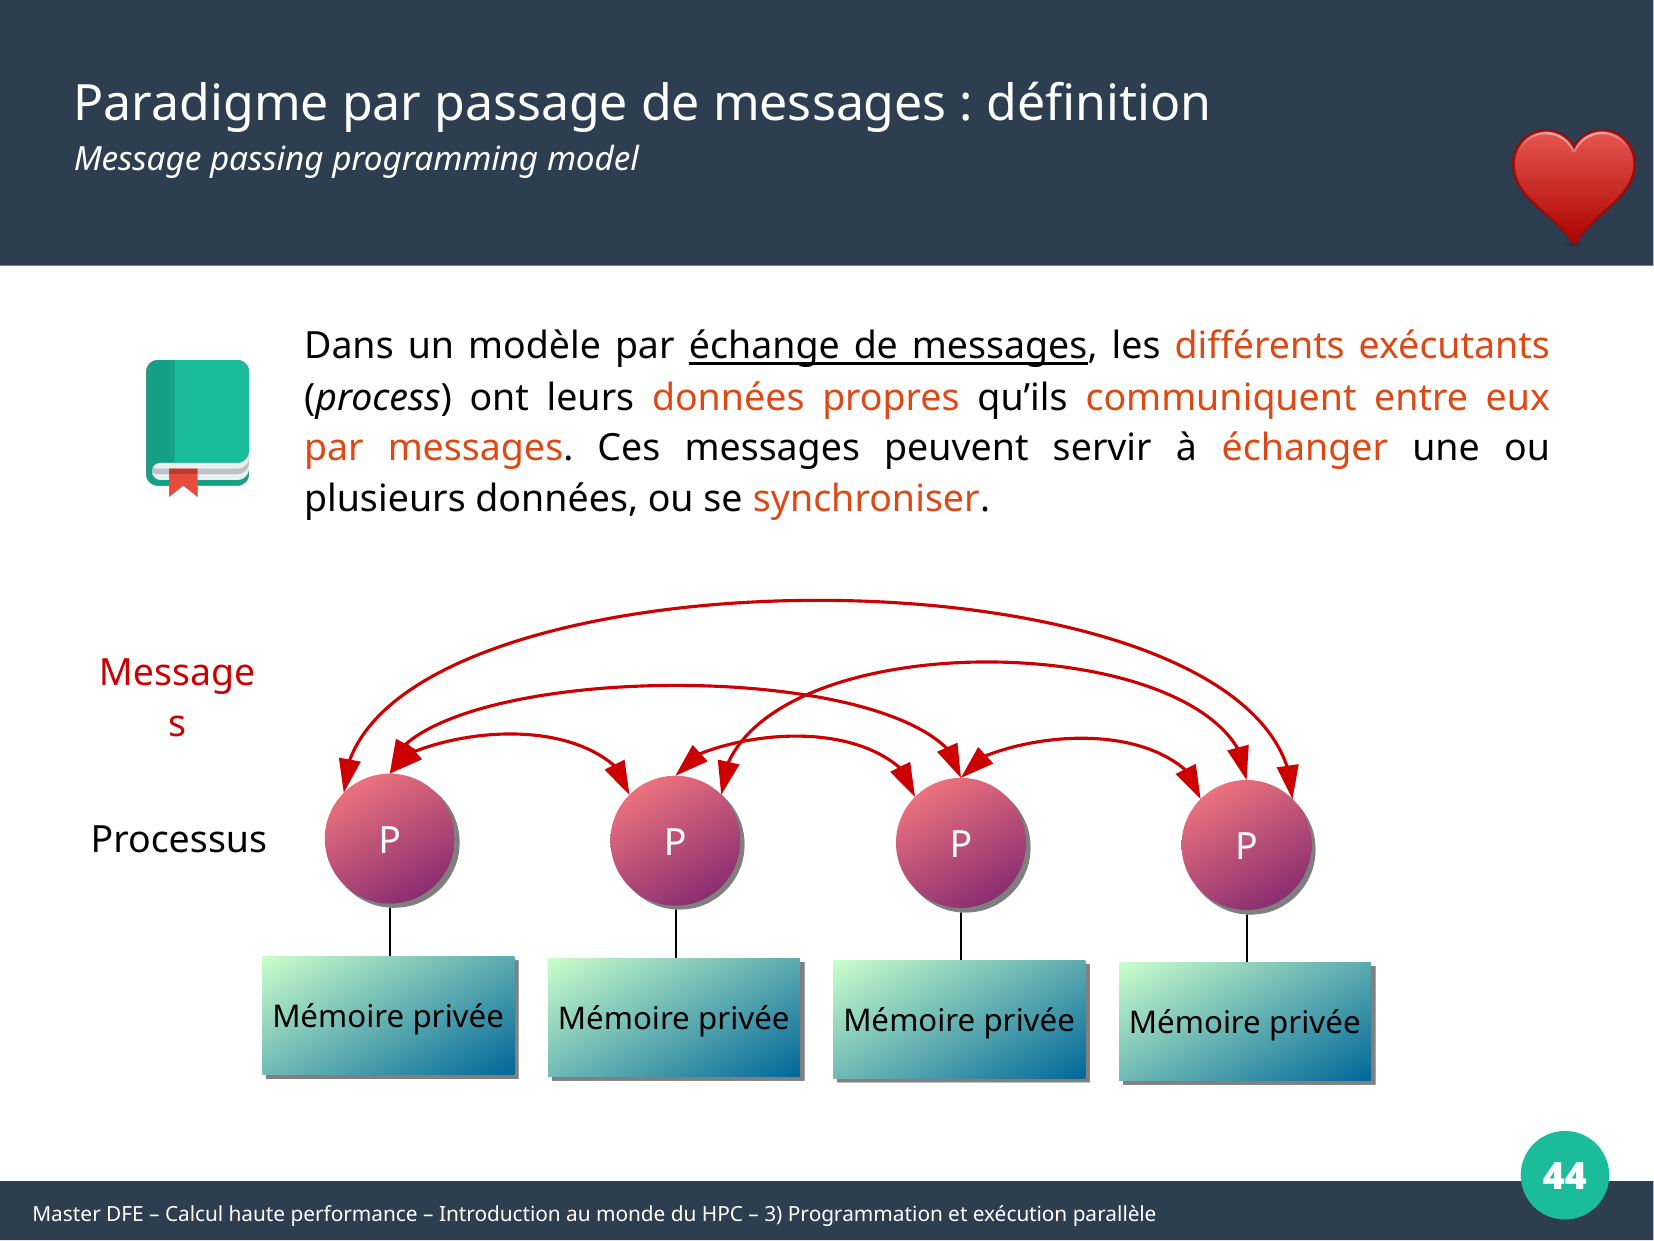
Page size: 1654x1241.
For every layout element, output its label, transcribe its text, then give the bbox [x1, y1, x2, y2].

text_box Mémoire privée [262, 956, 515, 1075]
text_box Mémoire privée [1119, 962, 1372, 1081]
text_box Master DFE – Calcul haute performance – Introduction au monde du HPC – 3) Programmation et exécution parallèle [17, 1191, 1436, 1235]
text_box Processus [59, 805, 299, 871]
text_box Mémoire privée [833, 960, 1086, 1079]
picture [129, 360, 266, 497]
text_box Paradigme par passage de messages : définition Message passing programming model [59, 59, 1619, 209]
text_box P [1181, 780, 1312, 910]
picture [1512, 129, 1636, 248]
text_box P [610, 775, 741, 906]
text_box Dans un modèle par échange de messages, les différents exécutants (process) ont leurs données propres qu’ils communiquent entre eux par messages. Ces messages peuvent servir à échanger une ou plusieurs données, ou se synchroniser. [289, 311, 1565, 530]
text_box Messages [76, 637, 278, 704]
text_box P [324, 773, 455, 904]
text_box P [895, 777, 1026, 908]
text_box Mémoire privée [548, 958, 800, 1077]
